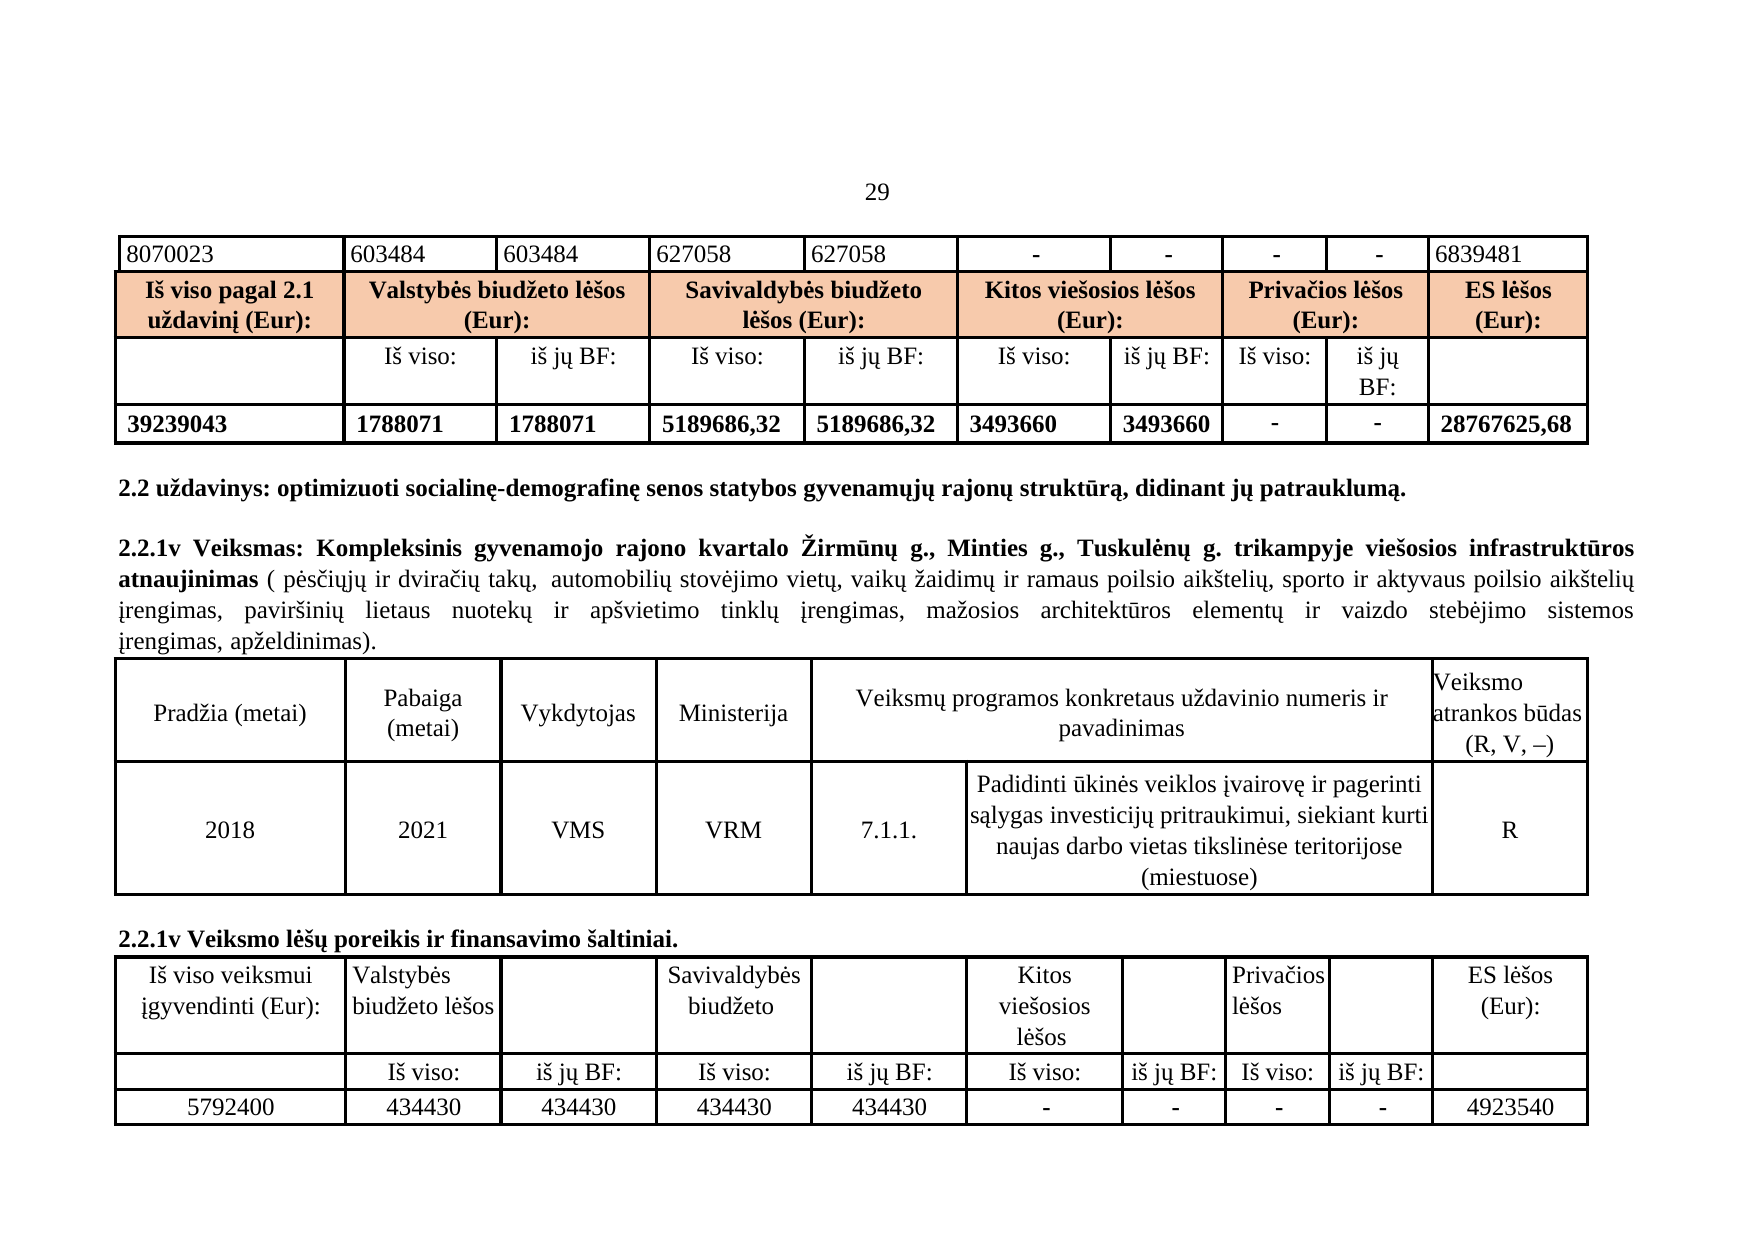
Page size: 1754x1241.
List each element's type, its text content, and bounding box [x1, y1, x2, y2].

table_cell Iš viso: [1224, 339, 1325, 402]
table_cell - [959, 238, 1109, 270]
table_cell - [1124, 1091, 1224, 1123]
table_cell iš jų BF: [1331, 1055, 1431, 1088]
table_header [503, 959, 655, 1052]
table_header Pabaiga (metai) [347, 660, 499, 759]
table_header [1331, 959, 1431, 1052]
table_header Ministerija [658, 660, 810, 759]
table_header Pradžia (metai) [117, 660, 344, 759]
table_cell [1434, 1055, 1586, 1088]
table_cell Padidinti ūkinės veiklos įvairovę ir pagerinti sąlygas investicijų pritraukimui, siekiant kurti naujas darbo vietas tikslinėse teritorijose (miestuose) [968, 763, 1431, 892]
table_header Valstybės biudžeto lėšos [347, 959, 499, 1052]
table_header Iš viso veiksmui įgyvendinti (Eur): [117, 959, 344, 1052]
table_cell iš jų BF: [806, 339, 956, 402]
table_cell - [1227, 1091, 1328, 1123]
table_cell Iš viso: [968, 1055, 1121, 1088]
table_cell Iš viso: [347, 1055, 499, 1088]
text 2.2.1v Veiksmas: Kompleksinis gyvenamojo rajono kvartalo Žirmūnų g., Minties g., Tuskulėnų g. trikampyje viešosios infrastruktūros atnaujinimas ( pėsčiųjų ir dviračių takų, automobilių stovėjimo vietų, vaikų žaidimų ir ramaus poilsio aikštelių, sporto ir aktyvaus poilsio aikštelių įrengimas, paviršinių lietaus nuotekų ir apšvietimo tinklų įrengimas, mažosios architektūros elementų ir vaizdo stebėjimo sistemos įrengimas, apželdinimas). [118, 533, 1636, 655]
table_cell 434430 [347, 1091, 499, 1123]
table_cell - [1224, 238, 1325, 270]
table_cell iš jų BF: [503, 1055, 655, 1088]
table_cell 434430 [658, 1091, 810, 1123]
table_cell - [1331, 1091, 1431, 1123]
table_header Veiksmų programos konkretaus uždavinio numeris ir pavadinimas [813, 660, 1431, 759]
table_cell - [1224, 406, 1325, 441]
table_cell iš jų BF: [813, 1055, 965, 1088]
table_cell Iš viso: [651, 339, 803, 402]
table_cell - [1328, 406, 1427, 441]
table_cell 5189686,32 [806, 406, 956, 441]
table_cell 2021 [347, 763, 499, 892]
table_cell iš jų BF: [1112, 339, 1221, 402]
table_cell - [968, 1091, 1121, 1123]
table_cell 39239043 [117, 406, 342, 441]
table_header Kitos viešosios lėšos [968, 959, 1121, 1052]
table_cell 627058 [651, 238, 803, 270]
table_cell 627058 [806, 238, 956, 270]
table_cell Savivaldybės biudžeto lėšos (Eur): [651, 273, 956, 336]
table_header [1124, 959, 1224, 1052]
table_cell iš jų BF: [1328, 339, 1427, 402]
table_cell 3493660 [1112, 406, 1221, 441]
table_cell 5792400 [117, 1091, 344, 1123]
table_cell [1430, 339, 1586, 402]
table_cell 6839481 [1430, 238, 1586, 270]
table_cell 3493660 [959, 406, 1109, 441]
table_cell 603484 [346, 238, 495, 270]
table_cell Iš viso pagal 2.1 uždavinį (Eur): [117, 273, 342, 336]
table_cell Iš viso: [1227, 1055, 1328, 1088]
table_cell 434430 [813, 1091, 965, 1123]
table_cell Iš viso: [658, 1055, 810, 1088]
table_cell 5189686,32 [651, 406, 803, 441]
text 2.2 uždavinys: optimizuoti socialinę-demografinę senos statybos gyvenamųjų rajonų struktūrą, didinant jų patrauklumą. [118, 473, 1636, 502]
table_cell 4923540 [1434, 1091, 1586, 1123]
table_cell Kitos viešosios lėšos (Eur): [959, 273, 1221, 336]
table_cell [117, 339, 342, 402]
table_cell [117, 1055, 344, 1088]
table_header Privačios lėšos [1227, 959, 1328, 1052]
table_cell Valstybės biudžeto lėšos (Eur): [346, 273, 648, 336]
table_cell 7.1.1. [813, 763, 965, 892]
table_header ES lėšos (Eur): [1434, 959, 1586, 1052]
table_header [813, 959, 965, 1052]
table_cell iš jų BF: [498, 339, 648, 402]
table_cell 603484 [498, 238, 648, 270]
table_cell iš jų BF: [1124, 1055, 1224, 1088]
table_cell 2018 [117, 763, 344, 892]
table_cell - [1328, 238, 1427, 270]
table_cell R [1434, 763, 1586, 892]
table_header Vykdytojas [503, 660, 655, 759]
table_cell 1788071 [498, 406, 648, 441]
table_cell 434430 [503, 1091, 655, 1123]
table_cell Iš viso: [959, 339, 1109, 402]
text 2.2.1v Veiksmo lėšų poreikis ir finansavimo šaltiniai. [118, 924, 1636, 953]
table_cell 1788071 [346, 406, 495, 441]
table_cell VRM [658, 763, 810, 892]
table_header Savivaldybės biudžeto [658, 959, 810, 1052]
table_cell ES lėšos (Eur): [1430, 273, 1586, 336]
table_cell Iš viso: [346, 339, 495, 402]
table_cell 8070023 [121, 238, 342, 270]
table_cell 28767625,68 [1430, 406, 1586, 441]
table_cell - [1112, 238, 1221, 270]
table_header Veiksmo atrankos būdas (R, V, –) [1434, 660, 1586, 759]
table_cell VMS [503, 763, 655, 892]
table_cell Privačios lėšos (Eur): [1224, 273, 1427, 336]
